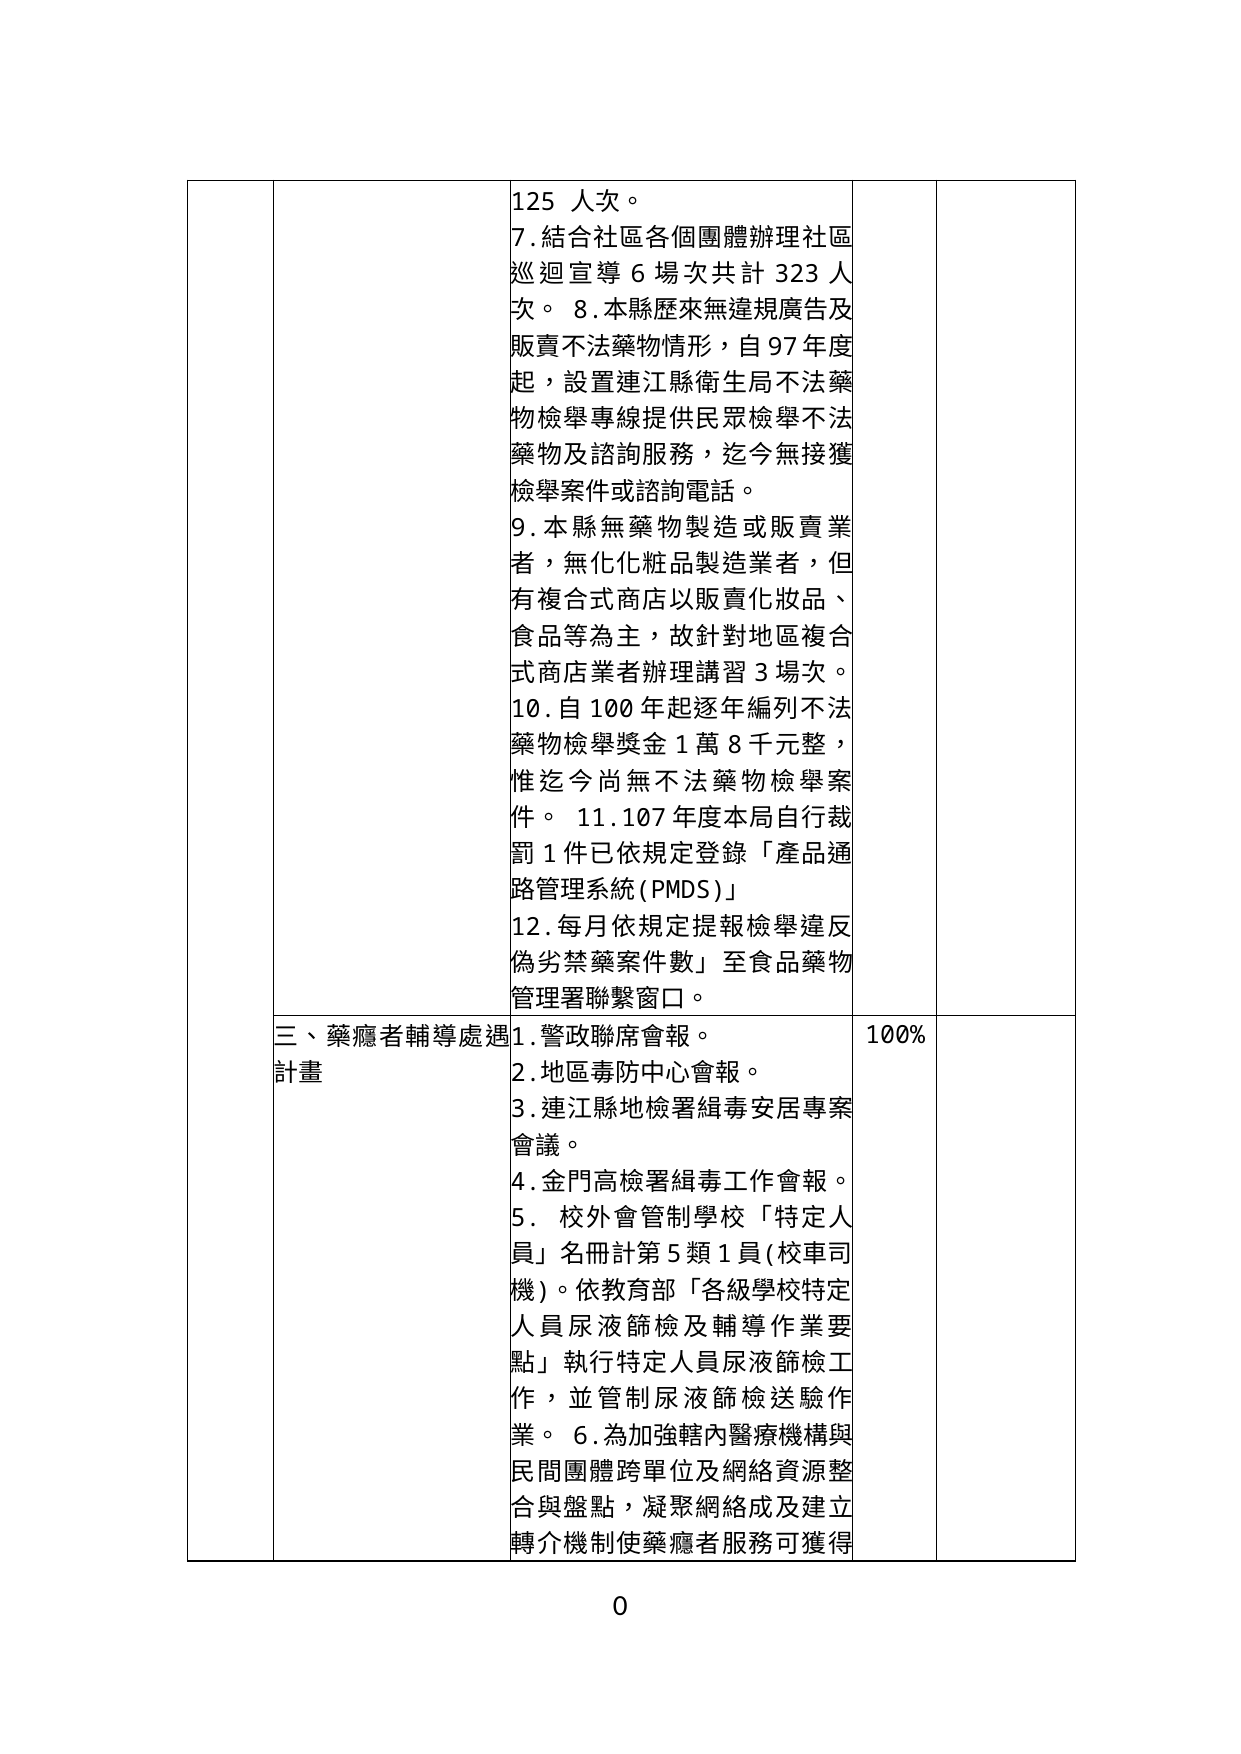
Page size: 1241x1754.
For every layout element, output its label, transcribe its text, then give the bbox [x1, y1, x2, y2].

table_cell [274, 181, 510, 1015]
table_cell [937, 1016, 1075, 1560]
table_cell [937, 181, 1075, 1015]
table_cell [853, 181, 936, 1015]
table_cell 125 人次。 7.結合社區各個團體辦理社區巡迴宣導6場次共計323人次。 8.本縣歷來無違規廣告及販賣不法藥物情形，自97年度起，設置連江縣衛生局不法藥物檢舉專線提供民眾檢舉不法藥物及諮詢服務，迄今無接獲檢舉案件或諮詢電話。 9.本縣無藥物製造或販賣業者，無化化粧品製造業者，但有複合式商店以販賣化妝品、食品等為主，故針對地區複合式商店業者辦理講習3場次。 10.自100年起逐年編列不法藥物檢舉獎金1萬8千元整，惟迄今尚無不法藥物檢舉案件。 11.107年度本局自行裁罰1件已依規定登錄「產品通路管理系統(PMDS)」 12.每月依規定提報檢舉違反偽劣禁藥案件數」至食品藥物管理署聯繫窗口。 [511, 181, 852, 1015]
table_cell 1.警政聯席會報。 2.地區毒防中心會報。 3.連江縣地檢署緝毒安居專案會議。 4.金門高檢署緝毒工作會報。 5. 校外會管制學校「特定人員」名冊計第5類1員(校車司機)。依教育部「各級學校特定人員尿液篩檢及輔導作業要點」執行特定人員尿液篩檢工作，並管制尿液篩檢送驗作業。 6.為加強轄內醫療機構與民間團體跨單位及網絡資源整合與盤點，凝聚網絡成及建立轉介機制使藥癮者服務可獲得 [511, 1016, 852, 1560]
table_cell 三、藥癮者輔導處遇計畫 [274, 1016, 510, 1560]
table_cell 100% [853, 1016, 936, 1560]
